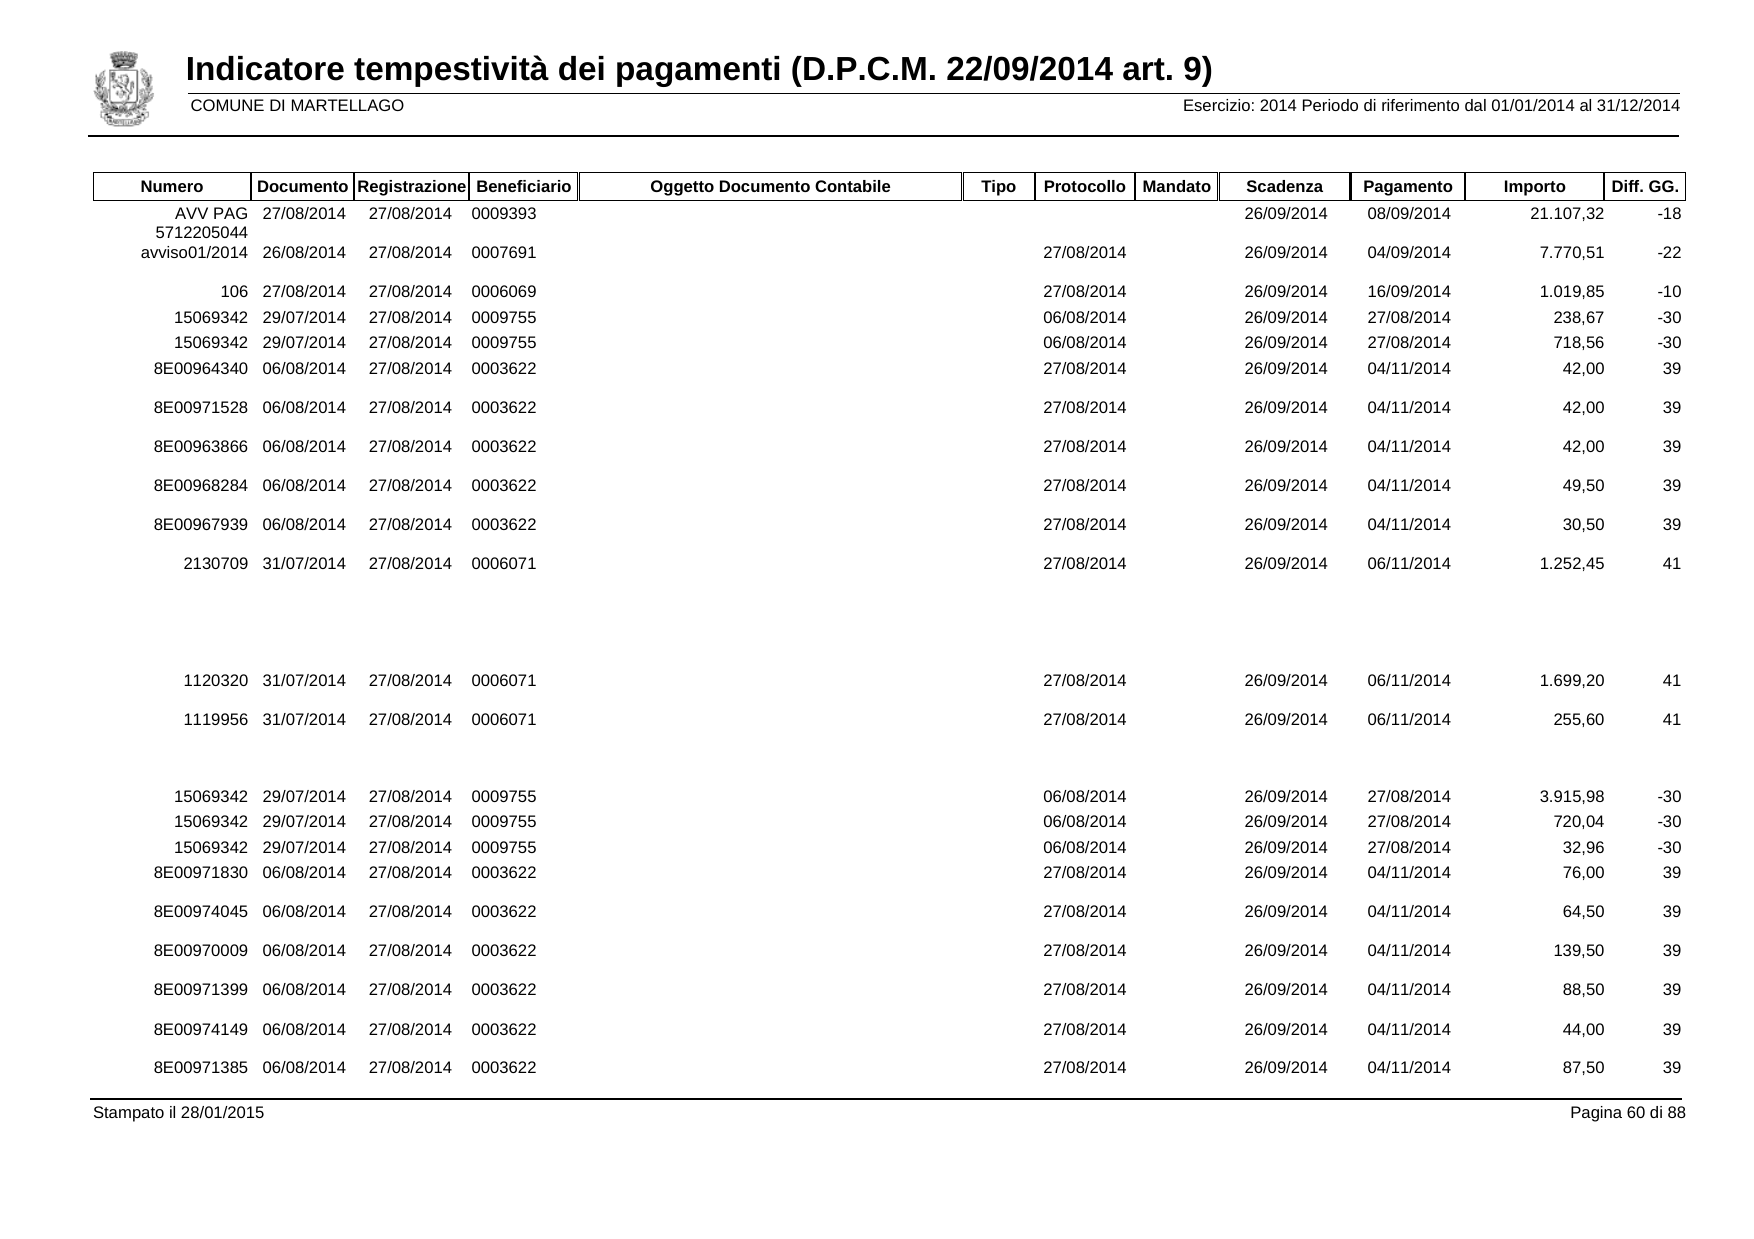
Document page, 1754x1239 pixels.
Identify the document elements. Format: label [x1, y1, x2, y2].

picture [92, 50, 159, 129]
